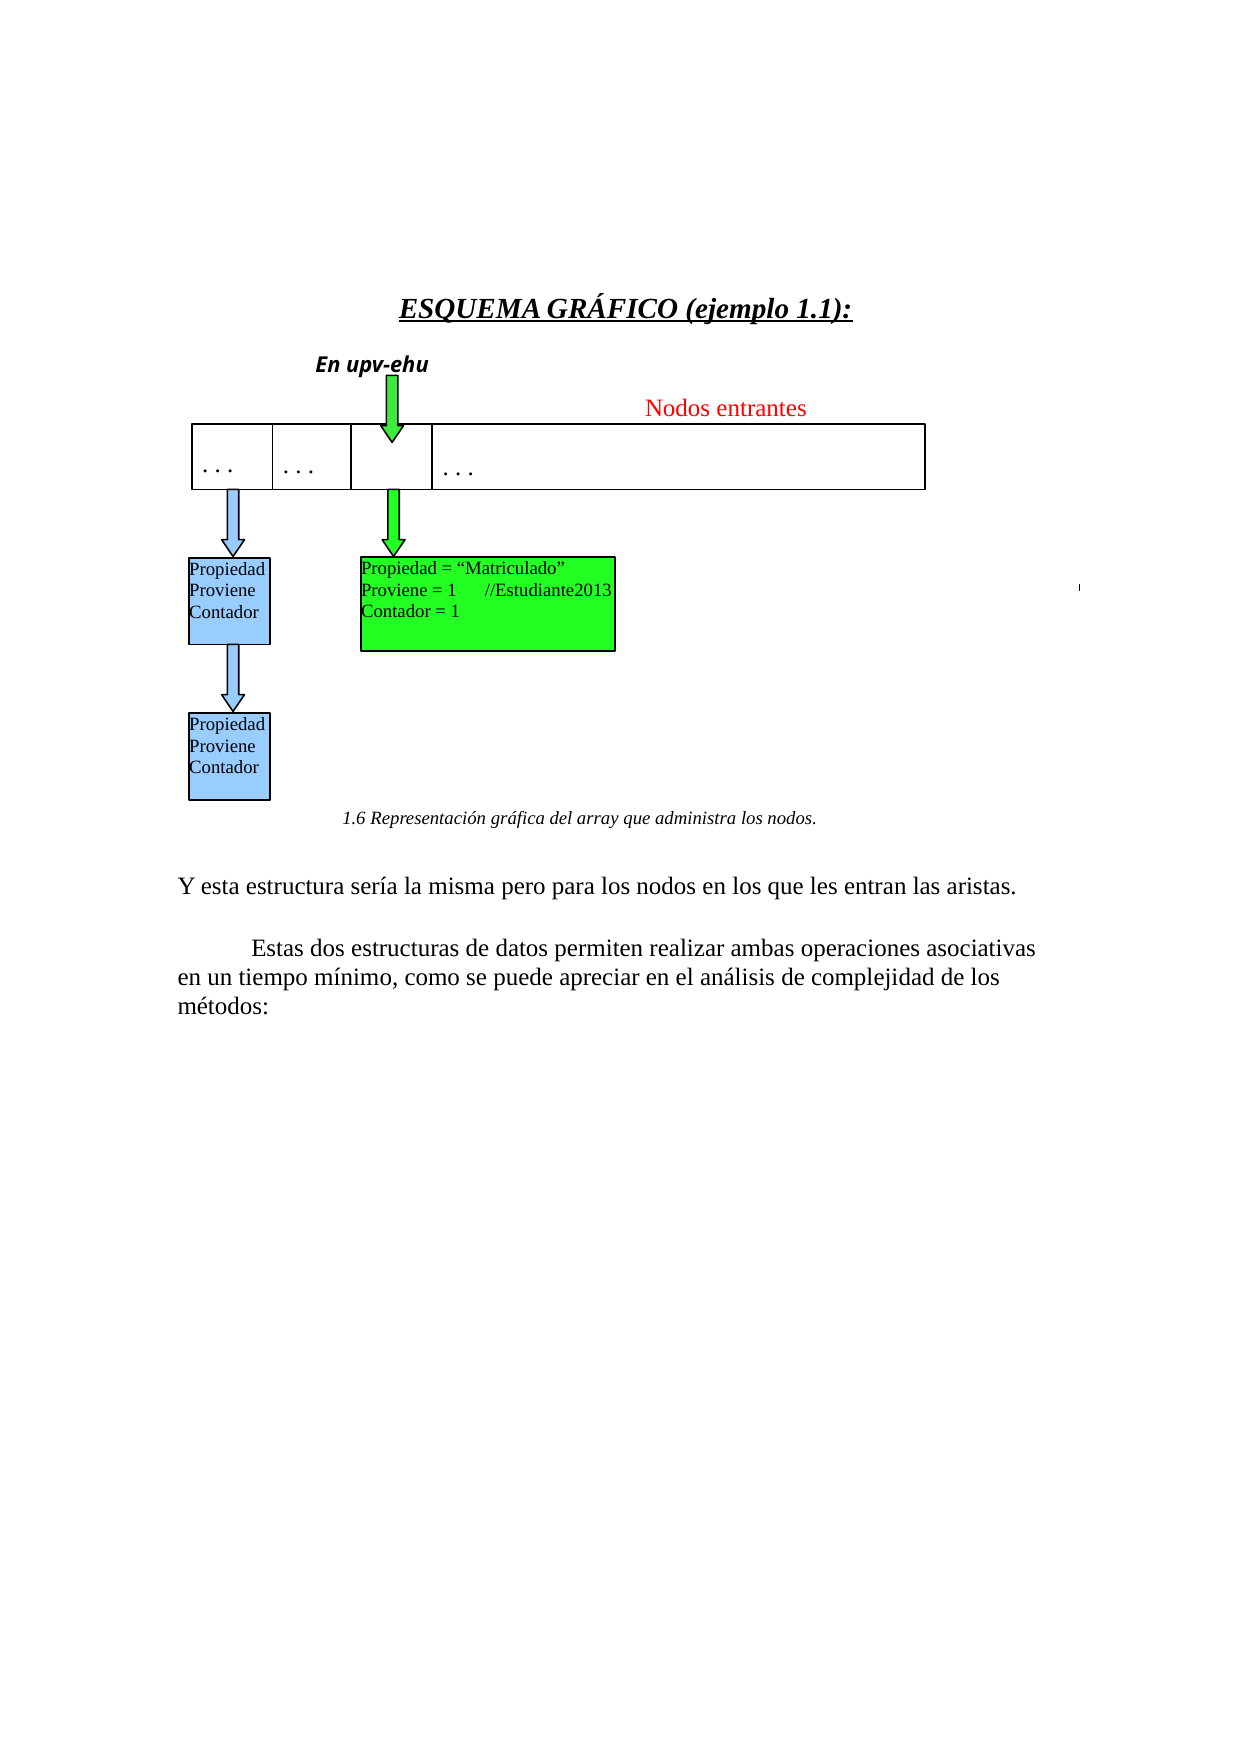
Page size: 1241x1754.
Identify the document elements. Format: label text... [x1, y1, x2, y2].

text Estas dos estructuras de datos permiten realizar ambas operaciones asociativas en un tiempo mínimo, como se puede apreciar en el análisis de complejidad de los métodos: [177, 933, 1063, 1020]
text Y esta estructura sería la misma pero para los nodos en los que les entran las aristas. [177, 871, 1063, 900]
text ESQUEMA GRÁFICO (ejemplo 1.1): [177, 291, 1063, 325]
